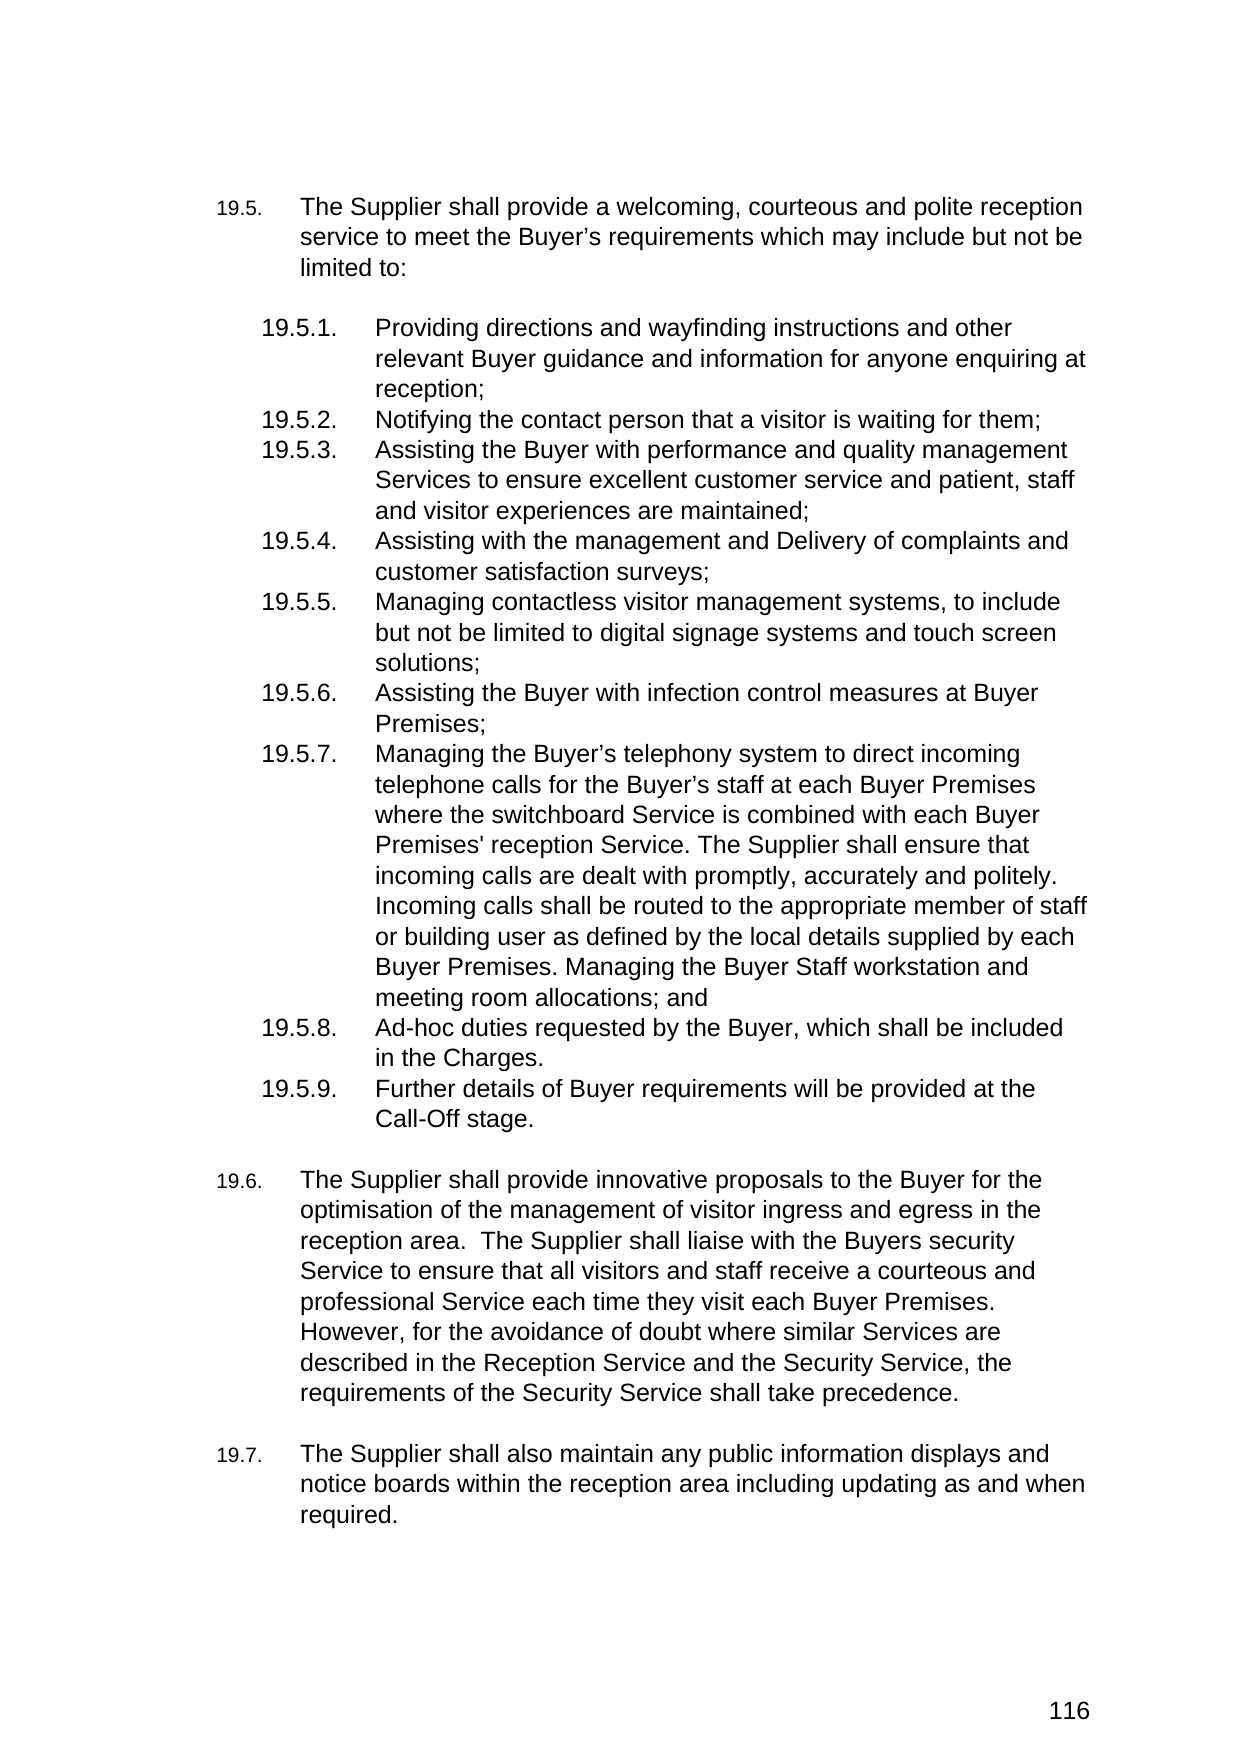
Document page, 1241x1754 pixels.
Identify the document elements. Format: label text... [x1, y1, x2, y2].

list Assisting with the management and Delivery of complaints and customer satisfaction surveys; [337, 526, 1090, 585]
list The Supplier shall provide innovative proposals to the Buyer for the optimisation of the management of visitor ingress and egress in the reception area. The Supplier shall liaise with the Buyers security Service to ensure that all visitors and staff receive a courteous and professional Service each time they visit each Buyer Premises. However, for the avoidance of doubt where similar Services are described in the Reception Service and the Security Service, the requirements of the Security Service shall take precedence. [262, 1165, 1090, 1407]
list Assisting the Buyer with performance and quality management Services to ensure excellent customer service and patient, staff and visitor experiences are maintained; [337, 435, 1090, 524]
list Providing directions and wayfinding instructions and other relevant Buyer guidance and information for anyone enquiring at reception; [337, 313, 1090, 403]
list Managing contactless visitor management systems, to include but not be limited to digital signage systems and touch screen solutions; [337, 587, 1090, 677]
list Assisting the Buyer with infection control measures at Buyer Premises; [337, 678, 1090, 737]
list The Supplier shall provide a welcoming, courteous and polite reception service to meet the Buyer’s requirements which may include but not be limited to: [262, 192, 1090, 281]
list Further details of Buyer requirements will be provided at the Call-Off stage. [337, 1074, 1090, 1133]
list Managing the Buyer’s telephony system to direct incoming telephone calls for the Buyer’s staff at each Buyer Premises where the switchboard Service is combined with each Buyer Premises' reception Service. The Supplier shall ensure that incoming calls are dealt with promptly, accurately and politely. Incoming calls shall be routed to the appropriate member of staff or building user as defined by the local details supplied by each Buyer Premises. Managing the Buyer Staff workstation and meeting room allocations; and [337, 739, 1090, 1011]
list Notifying the contact person that a visitor is waiting for them; [337, 404, 1090, 433]
list The Supplier shall also maintain any public information displays and notice boards within the reception area including updating as and when required. [262, 1439, 1090, 1528]
list Ad-hoc duties requested by the Buyer, which shall be included in the Charges. [337, 1013, 1090, 1072]
